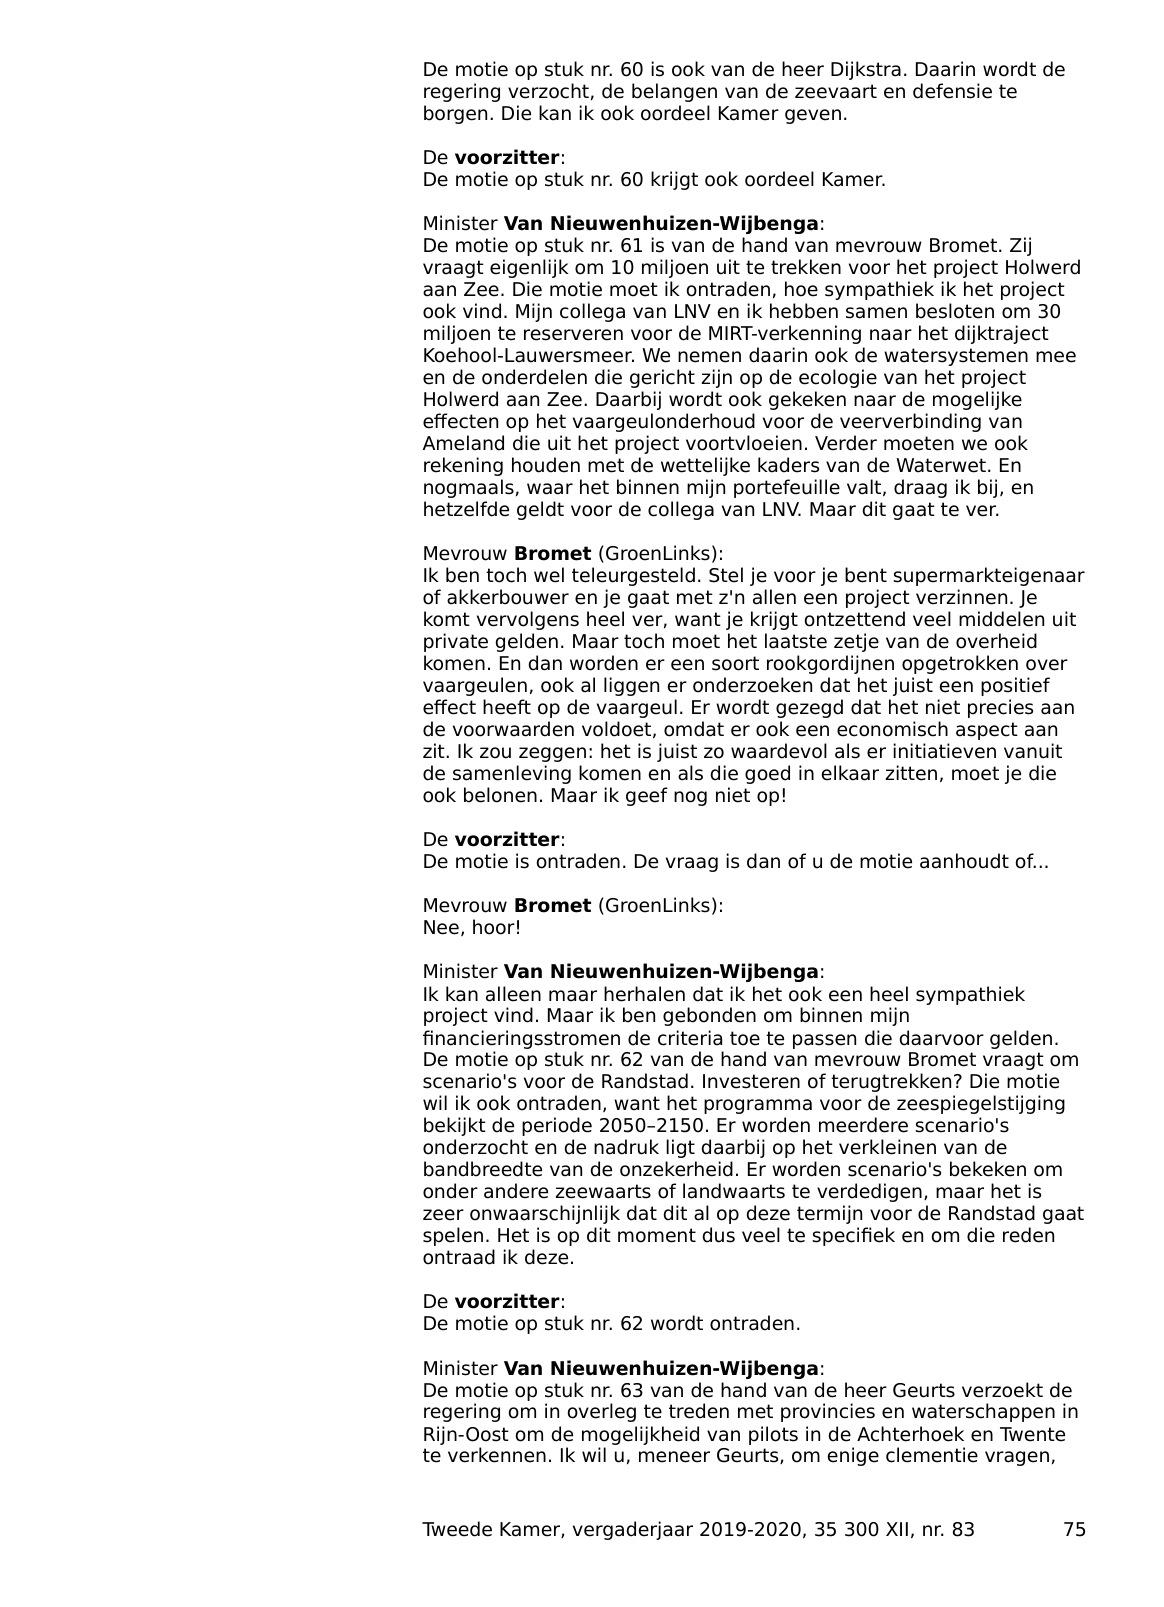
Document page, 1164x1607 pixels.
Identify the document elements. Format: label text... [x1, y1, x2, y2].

text De voorzitter: [422, 829, 1087, 851]
text Minister Van Nieuwenhuizen-Wijbenga: [422, 1357, 1087, 1379]
text De motie op stuk nr. 61 is van de hand van mevrouw Bromet. Zij vraagt eigenlijk om 10 miljoen uit te trekken voor het project Holwerd aan Zee. Die motie moet ik ontraden, hoe sympathiek ik het project ook vind. Mijn collega van LNV en ik hebben samen besloten om 30 miljoen te reserveren voor de MIRT-verkenning naar het dijktraject Koehool-Lauwersmeer. We nemen daarin ook de watersystemen mee en de onderdelen die gericht zijn op de ecologie van het project Holwerd aan Zee. Daarbij wordt ook gekeken naar de mogelijke effecten op het vaargeulonderhoud voor de veerverbinding van Ameland die uit het project voortvloeien. Verder moeten we ook rekening houden met de wettelijke kaders van de Waterwet. En nogmaals, waar het binnen mijn portefeuille valt, draag ik bij, en hetzelfde geldt voor de collega van LNV. Maar dit gaat te ver. [422, 235, 1087, 521]
text De motie op stuk nr. 63 van de hand van de heer Geurts verzoekt de regering om in overleg te treden met provincies en waterschappen in Rijn-Oost om de mogelijkheid van pilots in de Achterhoek en Twente te verkennen. Ik wil u, meneer Geurts, om enige clementie vragen, [422, 1379, 1087, 1467]
text Nee, hoor! [422, 917, 1087, 939]
text Minister Van Nieuwenhuizen-Wijbenga: [422, 213, 1087, 235]
text Ik ben toch wel teleurgesteld. Stel je voor je bent supermarkteigenaar of akkerbouwer en je gaat met z'n allen een project verzinnen. Je komt vervolgens heel ver, want je krijgt ontzettend veel middelen uit private gelden. Maar toch moet het laatste zetje van de overheid komen. En dan worden er een soort rookgordijnen opgetrokken over vaargeulen, ook al liggen er onderzoeken dat het juist een positief effect heeft op de vaargeul. Er wordt gezegd dat het niet precies aan de voorwaarden voldoet, omdat er ook een economisch aspect aan zit. Ik zou zeggen: het is juist zo waardevol als er initiatieven vanuit de samenleving komen en als die goed in elkaar zitten, moet je die ook belonen. Maar ik geef nog niet op! [422, 565, 1087, 807]
text De motie op stuk nr. 60 is ook van de heer Dijkstra. Daarin wordt de regering verzocht, de belangen van de zeevaart en defensie te borgen. Die kan ik ook oordeel Kamer geven. [422, 59, 1087, 125]
text De motie op stuk nr. 62 van de hand van mevrouw Bromet vraagt om scenario's voor de Randstad. Investeren of terugtrekken? Die motie wil ik ook ontraden, want het programma voor de zeespiegelstijging bekijkt de periode 2050–2150. Er worden meerdere scenario's onderzocht en de nadruk ligt daarbij op het verkleinen van de bandbreedte van de onzekerheid. Er worden scenario's bekeken om onder andere zeewaarts of landwaarts te verdedigen, maar het is zeer onwaarschijnlijk dat dit al op deze termijn voor de Randstad gaat spelen. Het is op dit moment dus veel te specifiek en om die reden ontraad ik deze. [422, 1049, 1087, 1269]
text De voorzitter: [422, 1291, 1087, 1313]
text De motie op stuk nr. 62 wordt ontraden. [422, 1313, 1087, 1335]
text De motie op stuk nr. 60 krijgt ook oordeel Kamer. [422, 169, 1087, 191]
text De motie is ontraden. De vraag is dan of u de motie aanhoudt of... [422, 851, 1087, 873]
text De voorzitter: [422, 147, 1087, 169]
text Mevrouw Bromet (GroenLinks): [422, 895, 1087, 917]
text Mevrouw Bromet (GroenLinks): [422, 543, 1087, 565]
text Minister Van Nieuwenhuizen-Wijbenga: [422, 961, 1087, 983]
text Ik kan alleen maar herhalen dat ik het ook een heel sympathiek project vind. Maar ik ben gebonden om binnen mijn financieringsstromen de criteria toe te passen die daarvoor gelden. [422, 983, 1087, 1049]
